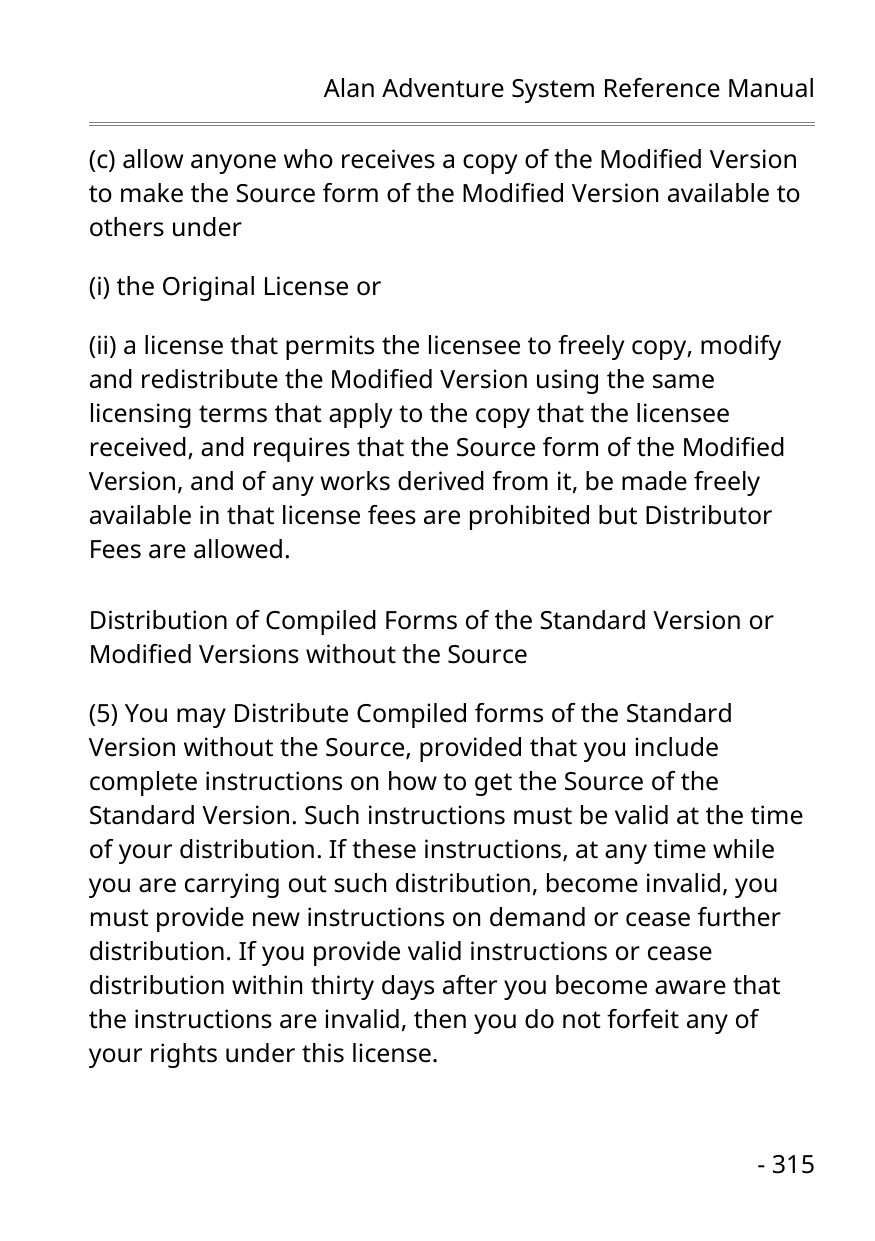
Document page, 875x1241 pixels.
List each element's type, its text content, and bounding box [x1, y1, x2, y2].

text (ii) a license that permits the licensee to freely copy, modify and redistribute the Modified Version using the same licensing terms that apply to the copy that the licensee received, and requires that the Source form of the Modified Version, and of any works derived from it, be made freely available in that license fees are prohibited but Distributor Fees are allowed. [88, 328, 815, 566]
text (c) allow anyone who receives a copy of the Modified Version to make the Source form of the Modified Version available to others under [88, 142, 815, 244]
text (i) the Original License or [88, 269, 815, 303]
subtitle Distribution of Compiled Forms of the Standard Version or Modified Versions without the Source [88, 603, 815, 671]
text (5) You may Distribute Compiled forms of the Standard Version without the Source, provided that you include complete instructions on how to get the Source of the Standard Version. Such instructions must be valid at the time of your distribution. If these instructions, at any time while you are carrying out such distribution, become invalid, you must provide new instructions on demand or cease further distribution. If you provide valid instructions or cease distribution within thirty days after you become aware that the instructions are invalid, then you do not forfeit any of your rights under this license. [88, 696, 815, 1069]
